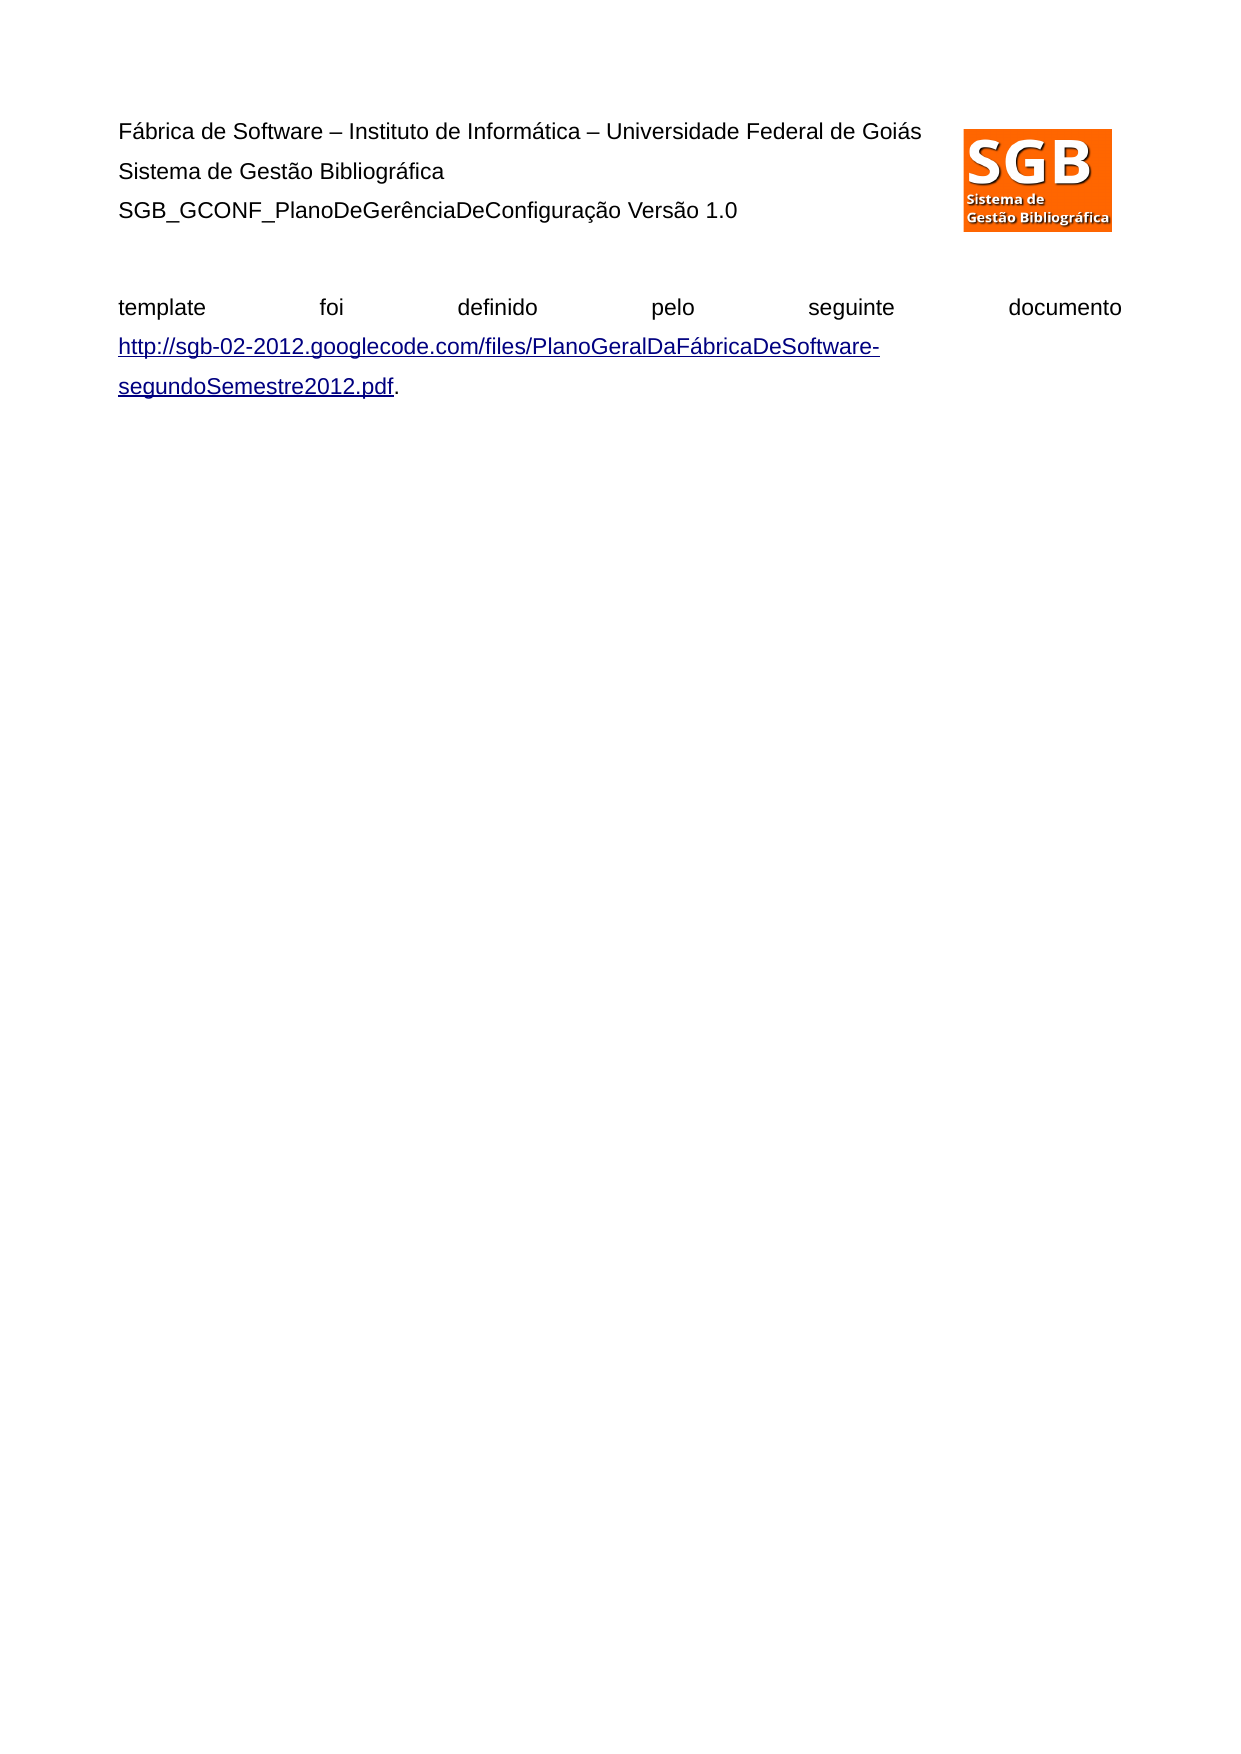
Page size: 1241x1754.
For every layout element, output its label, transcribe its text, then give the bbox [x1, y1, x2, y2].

text template foi definido pelo seguinte documento http://sgb-02-2012.googlecode.com/files/PlanoGeralDaFábricaDeSoftware-segundoSemestre2012.pdf. [118, 294, 1122, 399]
picture [963, 129, 1112, 232]
